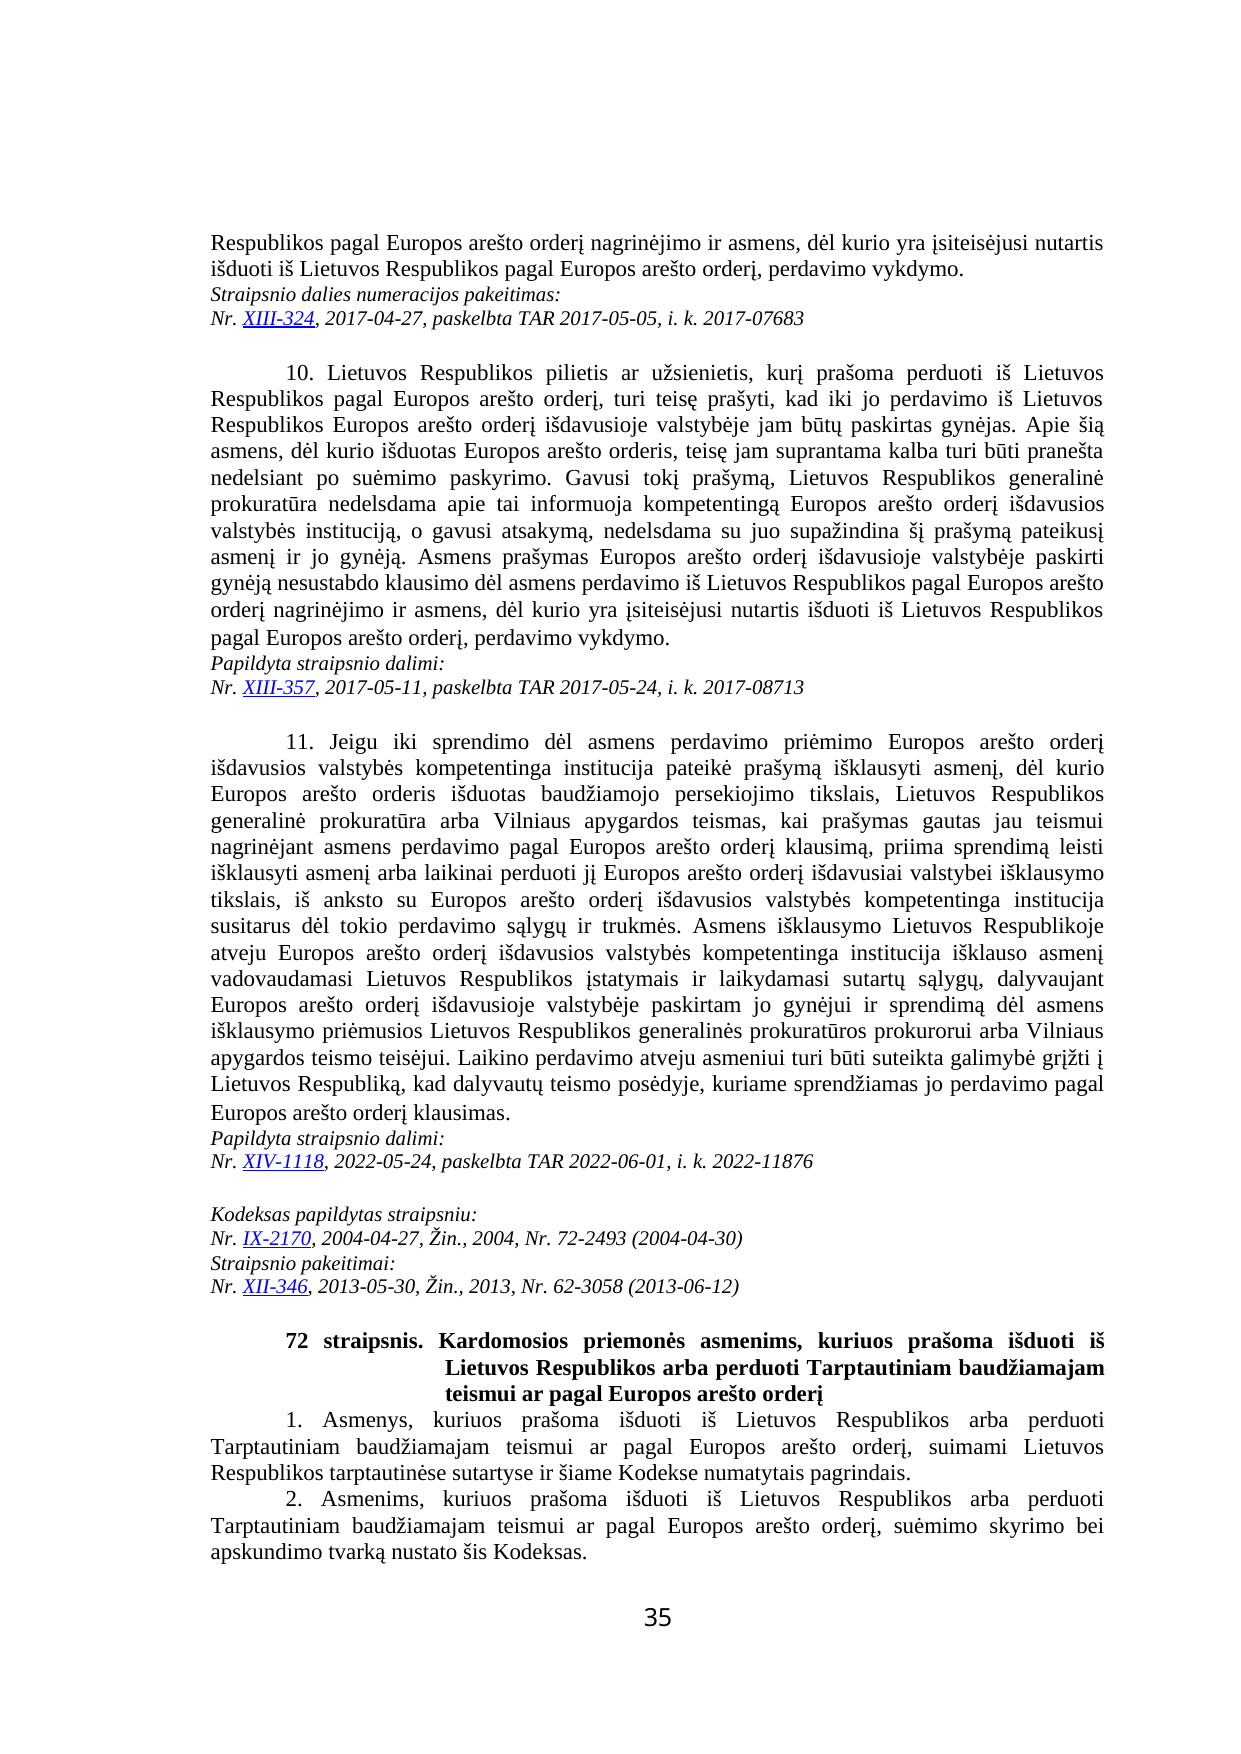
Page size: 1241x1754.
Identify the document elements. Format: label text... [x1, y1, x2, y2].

text 2. Asmenims, kuriuos prašoma išduoti iš Lietuvos Respublikos arba perduoti Tarptautiniam baudžiamajam teismui ar pagal Europos arešto orderį, suėmimo skyrimo bei apskundimo tvarką nustato šis Kodeksas. [210, 1485, 1105, 1564]
text 11. Jeigu iki sprendimo dėl asmens perdavimo priėmimo Europos arešto orderį išdavusios valstybės kompetentinga institucija pateikė prašymą išklausyti asmenį, dėl kurio Europos arešto orderis išduotas baudžiamojo persekiojimo tikslais, Lietuvos Respublikos generalinė prokuratūra arba Vilniaus apygardos teismas, kai prašymas gautas jau teismui nagrinėjant asmens perdavimo pagal Europos arešto orderį klausimą, priima sprendimą leisti išklausyti asmenį arba laikinai perduoti jį Europos arešto orderį išdavusiai valstybei išklausymo tikslais, iš anksto su Europos arešto orderį išdavusios valstybės kompetentinga institucija susitarus dėl tokio perdavimo sąlygų ir trukmės. Asmens išklausymo Lietuvos Respublikoje atveju Europos arešto orderį išdavusios valstybės kompetentinga institucija išklauso asmenį vadovaudamasi Lietuvos Respublikos įstatymais ir laikydamasi sutartų sąlygų, dalyvaujant Europos arešto orderį išdavusioje valstybėje paskirtam jo gynėjui ir sprendimą dėl asmens išklausymo priėmusios Lietuvos Respublikos generalinės prokuratūros prokurorui arba Vilniaus apygardos teismo teisėjui. Laikino perdavimo atveju asmeniui turi būti suteikta galimybė grįžti į Lietuvos Respubliką, kad dalyvautų teismo posėdyje, kuriame sprendžiamas jo perdavimo pagal Europos arešto orderį klausimas. [210, 728, 1105, 1125]
text Straipsnio dalies numeracijos pakeitimas: [210, 282, 1105, 306]
text 1. Asmenys, kuriuos prašoma išduoti iš Lietuvos Respublikos arba perduoti Tarptautiniam baudžiamajam teismui ar pagal Europos arešto orderį, suimami Lietuvos Respublikos tarptautinėse sutartyse ir šiame Kodekse numatytais pagrindais. [210, 1406, 1105, 1485]
text Nr. XIII-357, 2017-05-11, paskelbta TAR 2017-05-24, i. k. 2017-08713 [210, 675, 1105, 699]
text Nr. XIII-324, 2017-04-27, paskelbta TAR 2017-05-05, i. k. 2017-07683 [210, 306, 1105, 330]
text Nr. IX-2170, 2004-04-27, Žin., 2004, Nr. 72-2493 (2004-04-30) [210, 1226, 1105, 1250]
text Papildyta straipsnio dalimi: [210, 651, 1105, 675]
text Nr. XII-346, 2013-05-30, Žin., 2013, Nr. 62-3058 (2013-06-12) [210, 1274, 1105, 1298]
text Straipsnio pakeitimai: [210, 1250, 1105, 1274]
text Nr. XIV-1118, 2022-05-24, paskelbta TAR 2022-06-01, i. k. 2022-11876 [210, 1149, 1105, 1173]
text Respublikos pagal Europos arešto orderį nagrinėjimo ir asmens, dėl kurio yra įsiteisėjusi nutartis išduoti iš Lietuvos Respublikos pagal Europos arešto orderį, perdavimo vykdymo. [210, 229, 1105, 282]
text Kodeksas papildytas straipsniu: [210, 1202, 1105, 1226]
text 10. Lietuvos Respublikos pilietis ar užsienietis, kurį prašoma perduoti iš Lietuvos Respublikos pagal Europos arešto orderį, turi teisę prašyti, kad iki jo perdavimo iš Lietuvos Respublikos Europos arešto orderį išdavusioje valstybėje jam būtų paskirtas gynėjas. Apie šią asmens, dėl kurio išduotas Europos arešto orderis, teisę jam suprantama kalba turi būti pranešta nedelsiant po suėmimo paskyrimo. Gavusi tokį prašymą, Lietuvos Respublikos generalinė prokuratūra nedelsdama apie tai informuoja kompetentingą Europos arešto orderį išdavusios valstybės instituciją, o gavusi atsakymą, nedelsdama su juo supažindina šį prašymą pateikusį asmenį ir jo gynėją. Asmens prašymas Europos arešto orderį išdavusioje valstybėje paskirti gynėją nesustabdo klausimo dėl asmens perdavimo iš Lietuvos Respublikos pagal Europos arešto orderį nagrinėjimo ir asmens, dėl kurio yra įsiteisėjusi nutartis išduoti iš Lietuvos Respublikos pagal Europos arešto orderį, perdavimo vykdymo. [210, 358, 1105, 651]
text Papildyta straipsnio dalimi: [210, 1125, 1105, 1149]
text 72 straipsnis. Kardomosios priemonės asmenims, kuriuos prašoma išduoti iš Lietuvos Respublikos arba perduoti Tarptautiniam baudžiamajam teismui ar pagal Europos arešto orderį [285, 1327, 1105, 1406]
